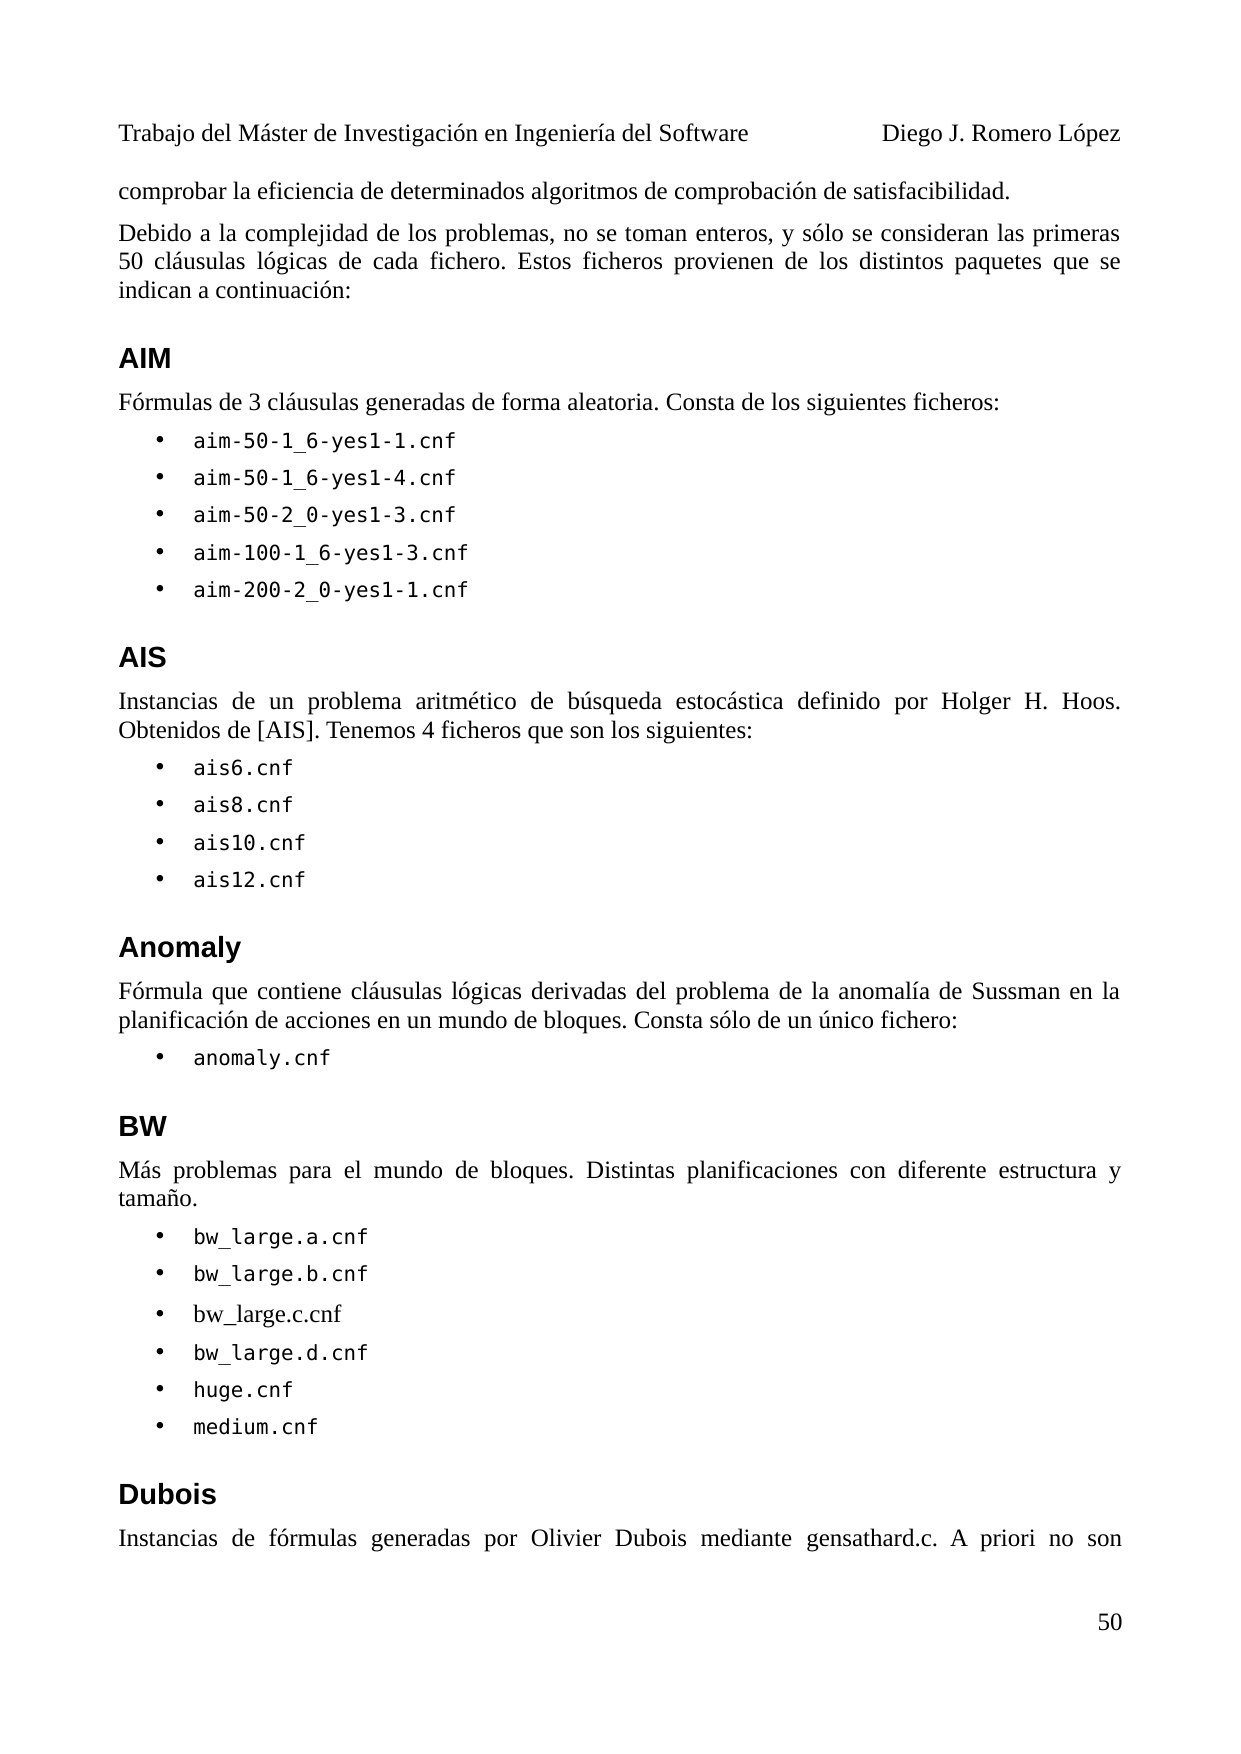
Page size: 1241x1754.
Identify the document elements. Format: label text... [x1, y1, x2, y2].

list medium.cnf [156, 1415, 1122, 1440]
list ais10.cnf [156, 831, 1122, 856]
list huge.cnf [156, 1378, 1122, 1403]
text Instancias de un problema aritmético de búsqueda estocástica definido por Holger H. Hoos. Obtenidos de [AIS]. Tenemos 4 ficheros que son los siguientes: [118, 686, 1122, 744]
list aim-100-1_6-yes1-3.cnf [156, 541, 1122, 565]
list ais8.cnf [156, 793, 1122, 818]
subtitle Anomaly [118, 930, 1122, 964]
subtitle Dubois [118, 1477, 1122, 1511]
list anomaly.cnf [156, 1046, 1122, 1071]
subtitle BW [118, 1109, 1122, 1142]
text Fórmula que contiene cláusulas lógicas derivadas del problema de la anomalía de Sussman en la planificación de acciones en un mundo de bloques. Consta sólo de un único fichero: [118, 976, 1122, 1034]
list bw_large.b.cnf [156, 1262, 1122, 1287]
text Más problemas para el mundo de bloques. Distintas planificaciones con diferente estructura y tamaño. [118, 1155, 1122, 1212]
subtitle AIM [118, 341, 1122, 375]
list aim-200-2_0-yes1-1.cnf [156, 578, 1122, 603]
text Debido a la complejidad de los problemas, no se toman enteros, y sólo se consideran las primeras 50 cláusulas lógicas de cada fichero. Estos ficheros provienen de los distintos paquetes que se indican a continuación: [118, 218, 1122, 304]
list aim-50-1_6-yes1-1.cnf [156, 429, 1122, 453]
text comprobar la eficiencia de determinados algoritmos de comprobación de satisfacibilidad. [118, 176, 1122, 205]
list bw_large.d.cnf [156, 1341, 1122, 1365]
list ais12.cnf [156, 868, 1122, 893]
list ais6.cnf [156, 756, 1122, 781]
text Fórmulas de 3 cláusulas generadas de forma aleatoria. Consta de los siguientes ficheros: [118, 387, 1122, 416]
list aim-50-1_6-yes1-4.cnf [156, 466, 1122, 491]
list aim-50-2_0-yes1-3.cnf [156, 503, 1122, 528]
text Instancias de fórmulas generadas por Olivier Dubois mediante gensathard.c. A priori no son [118, 1523, 1122, 1552]
list bw_large.a.cnf [156, 1225, 1122, 1249]
list bw_large.c.cnf [156, 1299, 1122, 1328]
subtitle AIS [118, 640, 1122, 674]
